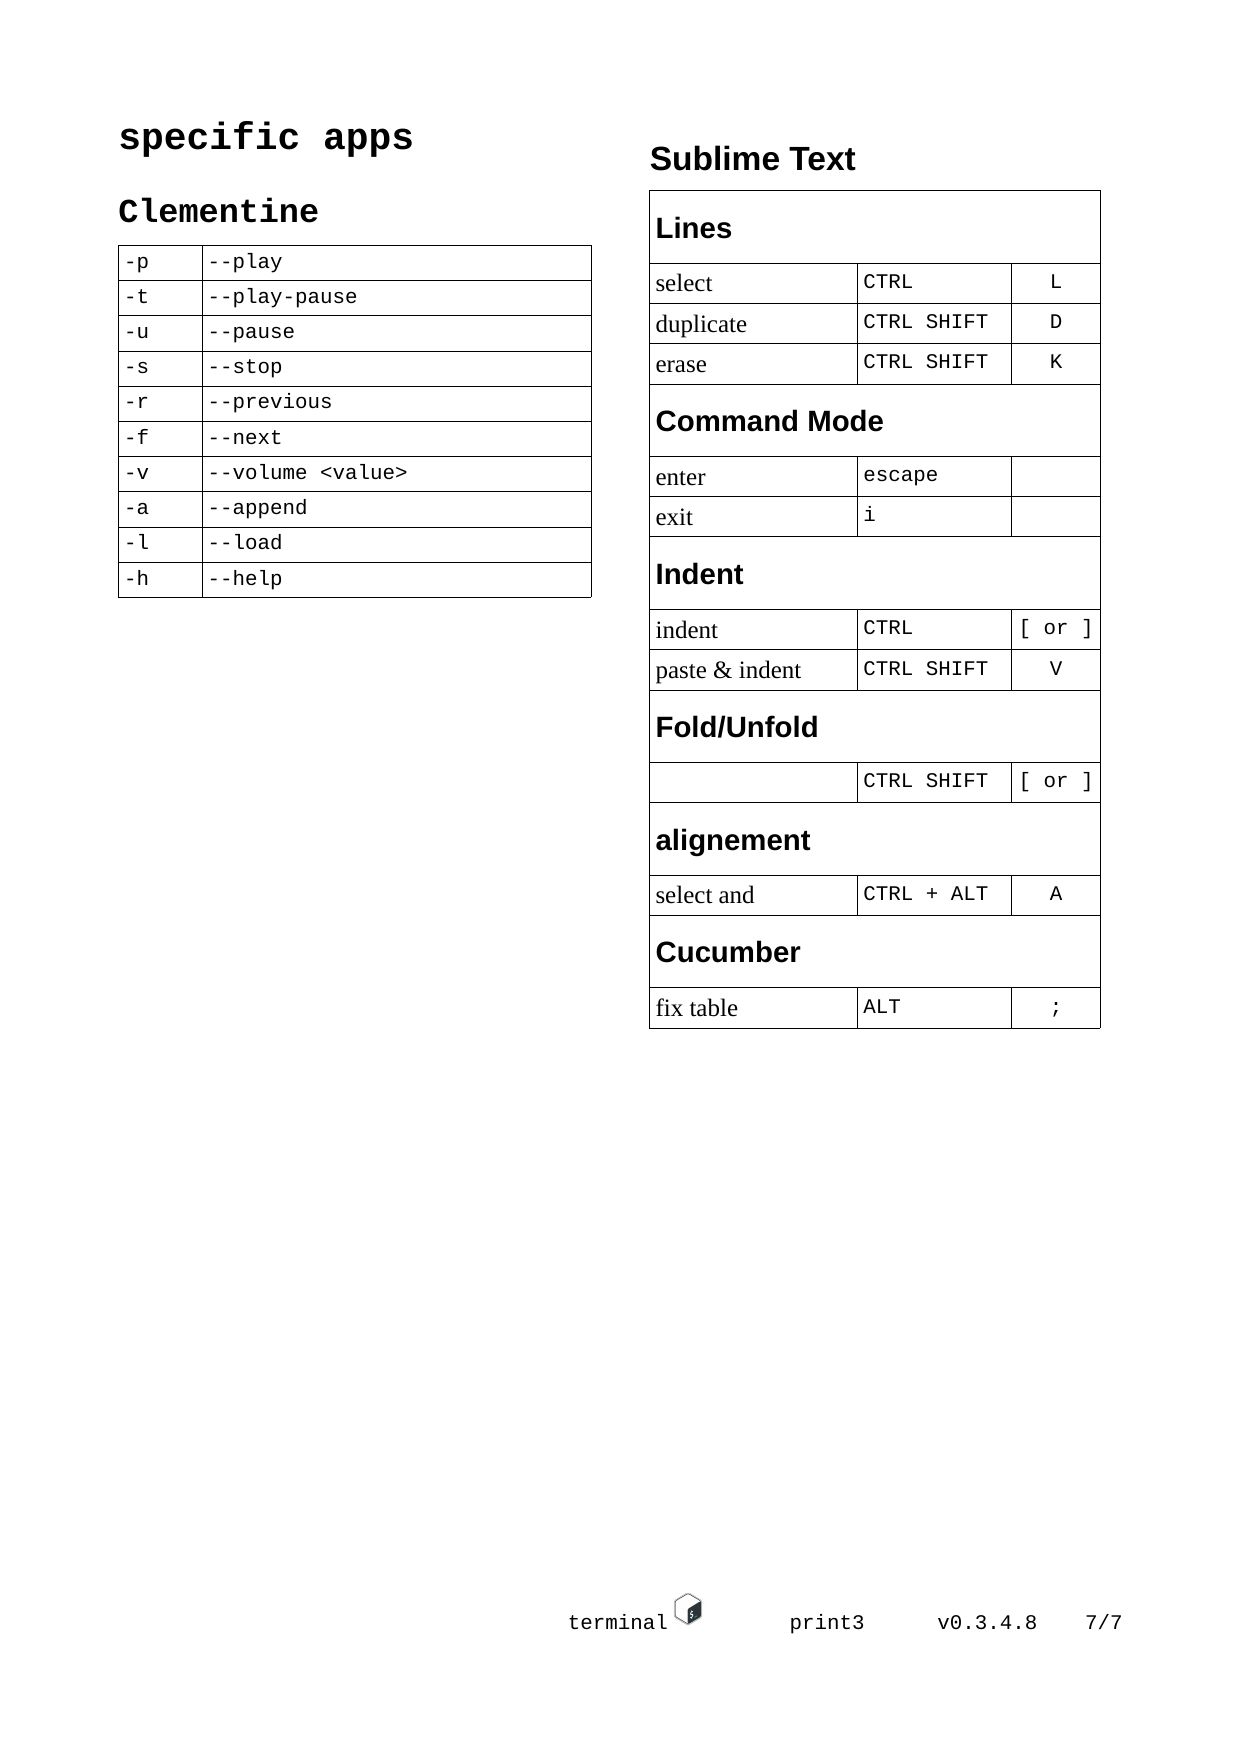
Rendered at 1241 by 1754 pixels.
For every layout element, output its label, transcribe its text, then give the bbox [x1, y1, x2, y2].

table_cell enter [650, 457, 857, 496]
table_cell --help [203, 563, 591, 597]
table_cell -r [119, 387, 202, 421]
table_cell escape [858, 457, 1011, 496]
table_cell duplicate [650, 304, 857, 343]
table_cell CTRL SHIFT [858, 344, 1011, 383]
table_cell --append [203, 492, 591, 527]
table_cell CTRL [858, 264, 1011, 303]
table_cell -t [119, 281, 202, 315]
table_cell CTRL SHIFT [858, 650, 1011, 689]
table_cell -f [119, 422, 202, 456]
table_cell [ or ] [1012, 763, 1100, 802]
table_cell -u [119, 316, 202, 351]
table_cell [ or ] [1012, 610, 1100, 649]
table_cell exit [650, 497, 857, 536]
subtitle Clementine [118, 194, 591, 232]
table_cell CTRL SHIFT [858, 763, 1011, 802]
table_cell L [1012, 264, 1100, 303]
table_cell --volume <value> [203, 457, 591, 491]
table_cell paste & indent [650, 650, 857, 689]
table_cell Command Mode [650, 385, 1100, 456]
table_header Lines [650, 191, 1100, 262]
table_cell --previous [203, 387, 591, 421]
table_cell -a [119, 492, 202, 527]
table_cell Indent [650, 537, 1100, 609]
table_cell D [1012, 304, 1100, 343]
subtitle Sublime Text [649, 139, 1122, 178]
table_cell CTRL [858, 610, 1011, 649]
table_cell indent [650, 610, 857, 649]
table_cell CTRL SHIFT [858, 304, 1011, 343]
table_cell i [858, 497, 1011, 536]
table_cell select and [650, 876, 857, 915]
table_cell -h [119, 563, 202, 597]
table_cell -v [119, 457, 202, 491]
table_cell --stop [203, 352, 591, 386]
table_cell -s [119, 352, 202, 386]
table_cell --pause [203, 316, 591, 351]
table_cell [1012, 497, 1100, 536]
subtitle specific apps [118, 118, 591, 161]
table_cell --next [203, 422, 591, 456]
table_cell -l [119, 528, 202, 562]
table_cell K [1012, 344, 1100, 383]
table_header --play [203, 246, 591, 280]
table_cell --play-pause [203, 281, 591, 315]
table_cell [650, 763, 857, 802]
table_cell CTRL + ALT [858, 876, 1011, 915]
table_cell alignement [650, 803, 1100, 874]
table_cell V [1012, 650, 1100, 689]
table_cell erase [650, 344, 857, 383]
table_cell ALT [858, 988, 1011, 1028]
table_cell ; [1012, 988, 1100, 1028]
table_cell --load [203, 528, 591, 562]
table_cell Cucumber [650, 916, 1100, 987]
table_cell select [650, 264, 857, 303]
table_cell [1012, 457, 1100, 496]
picture [667, 1588, 709, 1630]
table_header -p [119, 246, 202, 280]
table_cell A [1012, 876, 1100, 915]
table_cell fix table [650, 988, 857, 1028]
table_cell Fold/Unfold [650, 691, 1100, 762]
